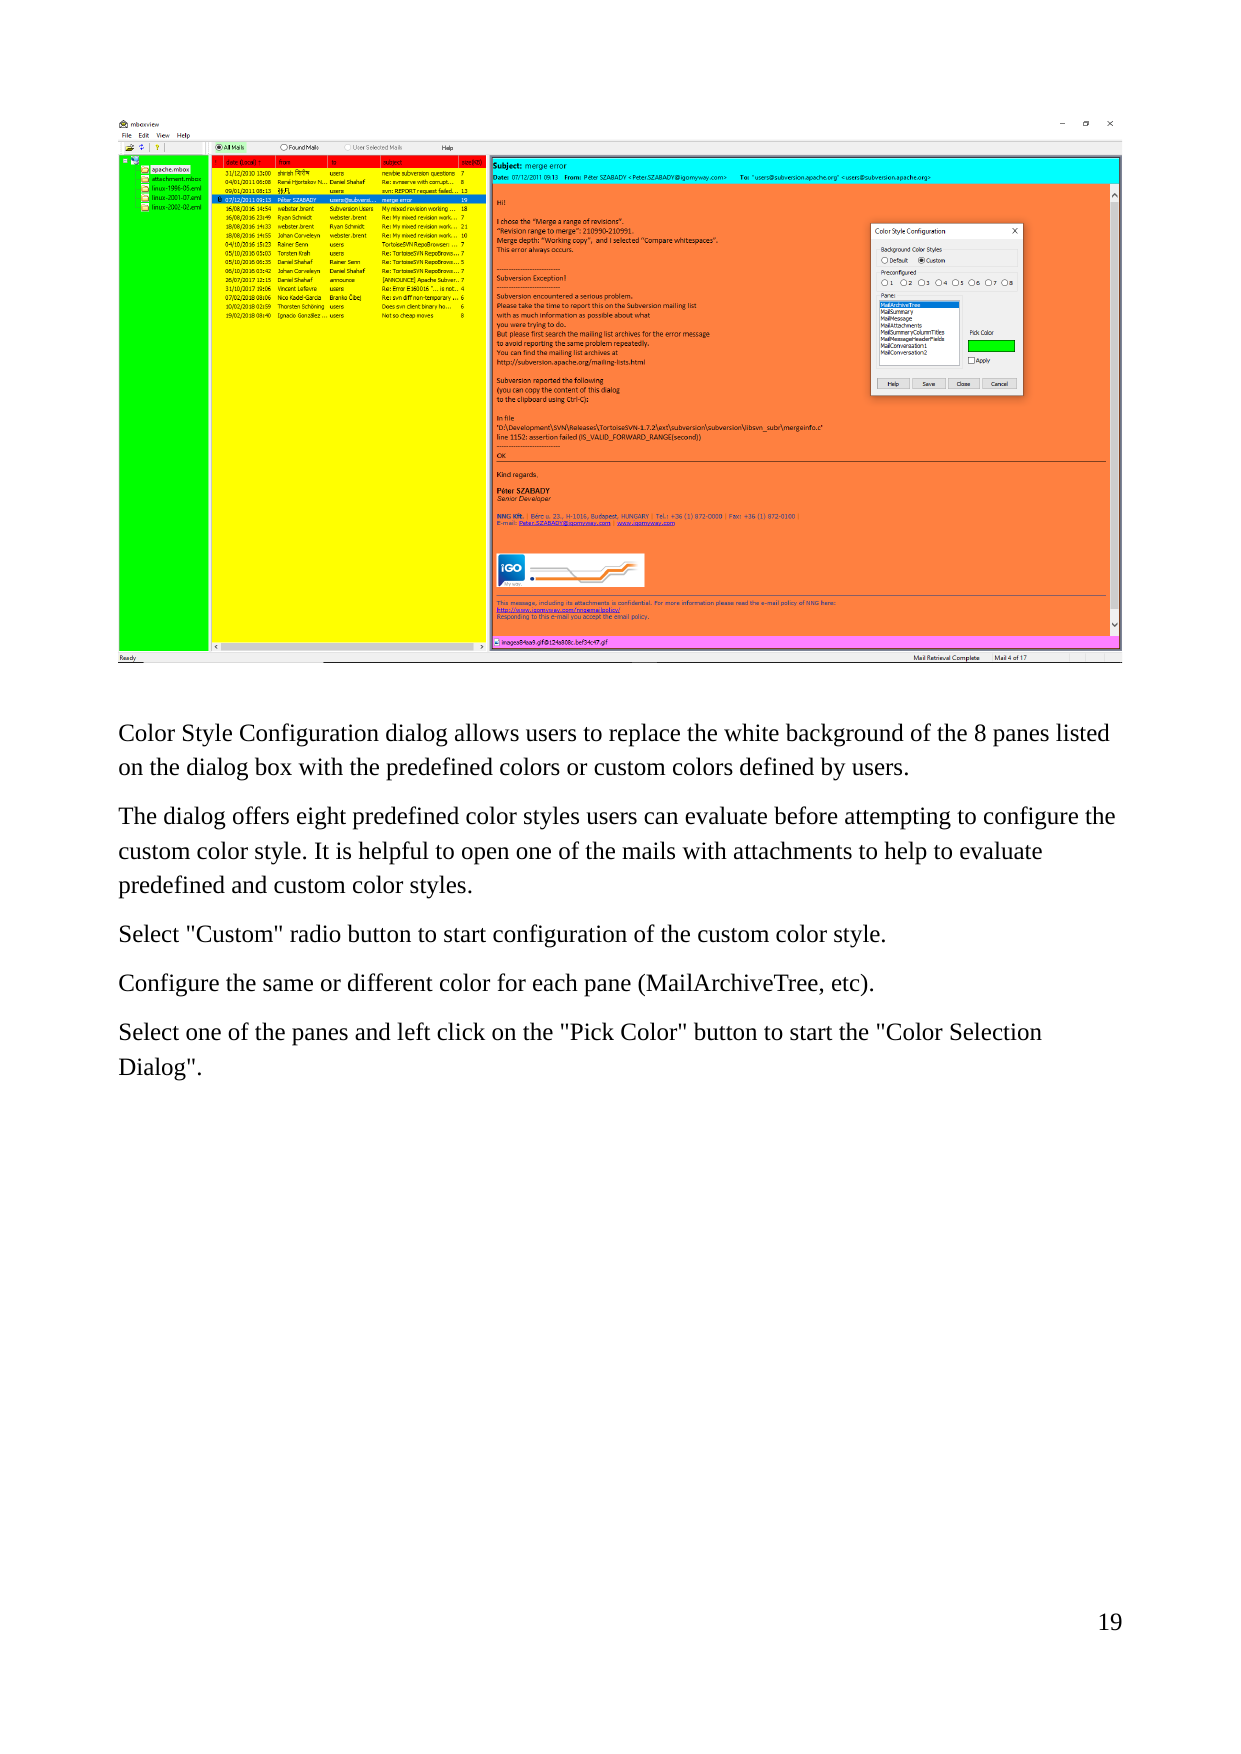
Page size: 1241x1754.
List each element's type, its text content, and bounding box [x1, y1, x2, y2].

text Select one of the panes and left click on the "Pick Color" button to start the "Color Selection Dialog". [118, 1017, 1122, 1081]
text Select "Custom" radio button to start configuration of the custom color style. [118, 919, 1122, 948]
text Configure the same or different color for each pane (MailArchiveTree, etc). [118, 968, 1122, 997]
picture [118, 118, 1123, 663]
text Color Style Configuration dialog allows users to replace the white background of the 8 panes listed on the dialog box with the predefined colors or custom colors defined by users. [118, 718, 1122, 781]
text The dialog offers eight predefined color styles users can evaluate before attempting to configure the custom color style. It is helpful to open one of the mails with attachments to help to evaluate predefined and custom color styles. [118, 801, 1122, 899]
